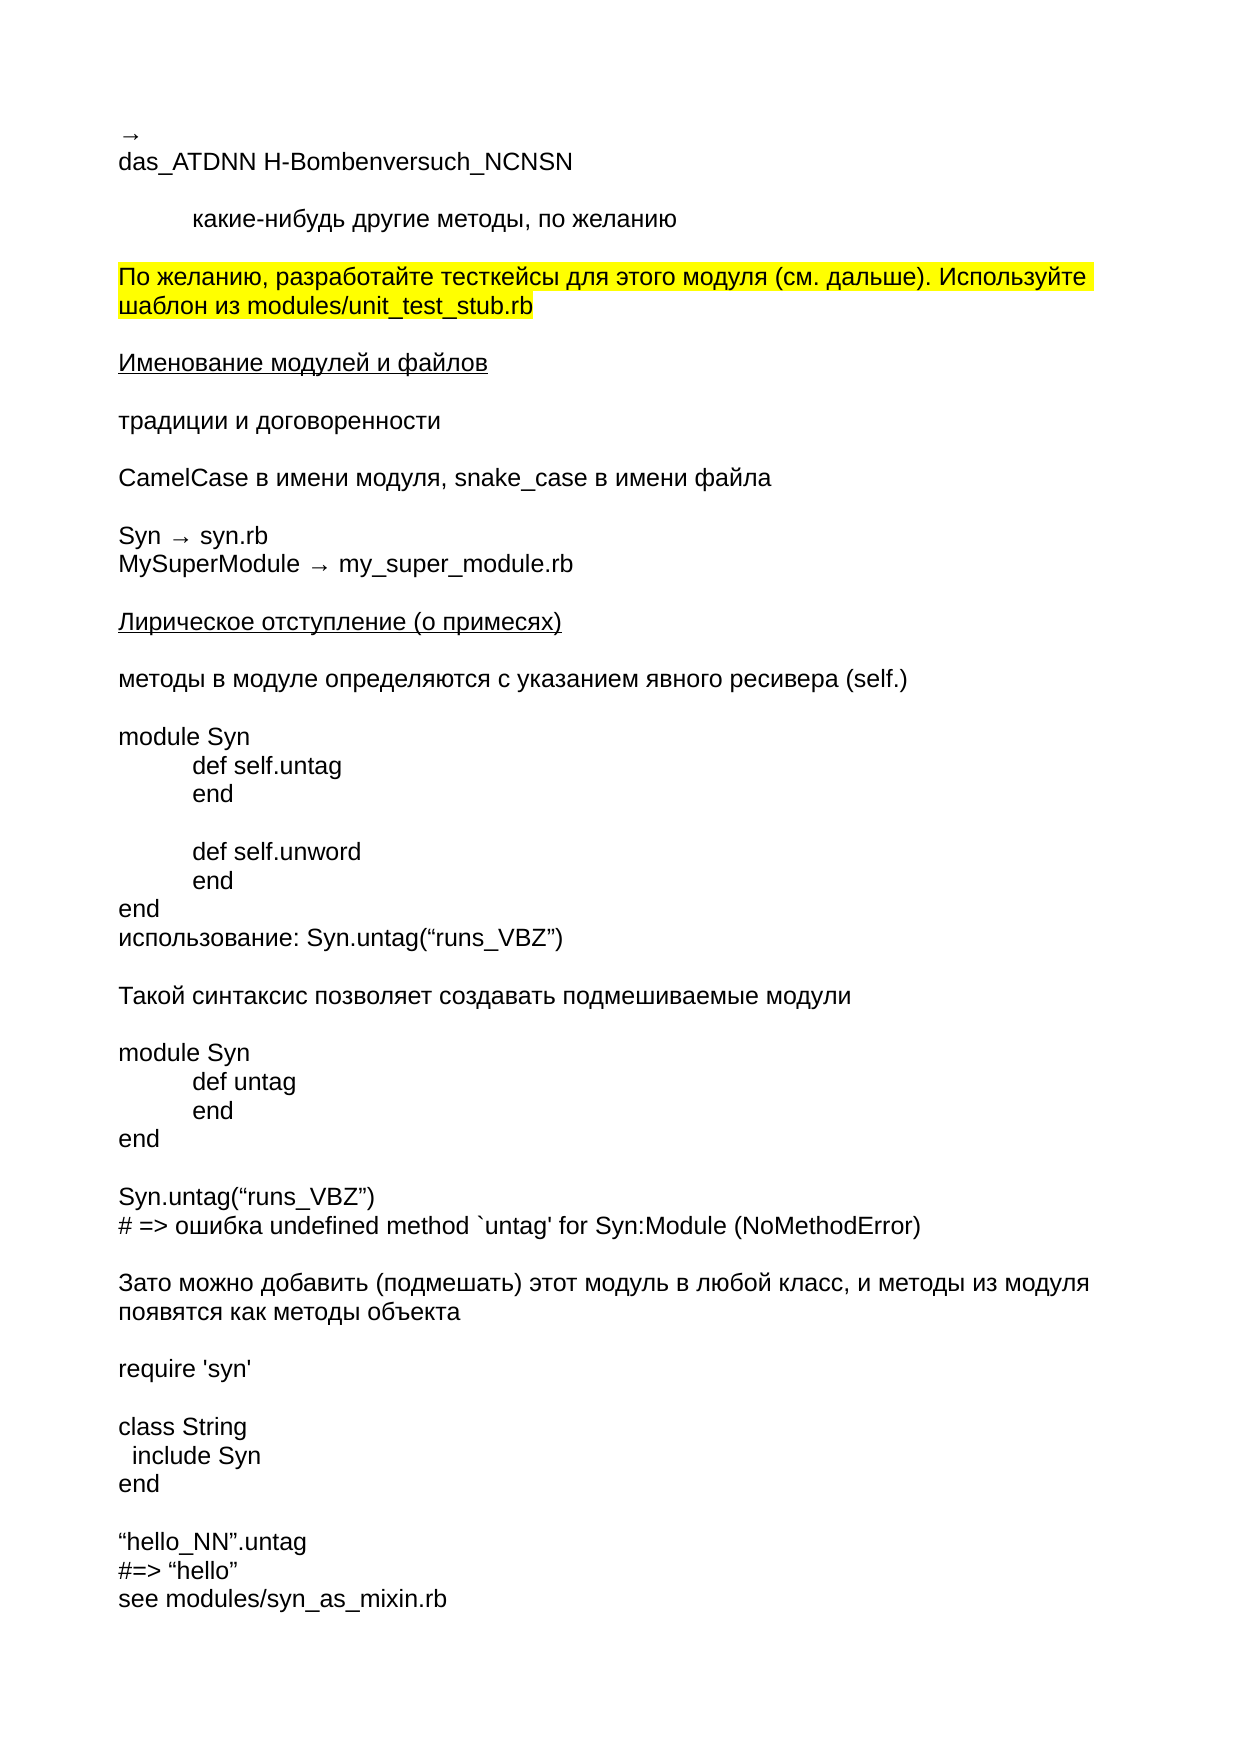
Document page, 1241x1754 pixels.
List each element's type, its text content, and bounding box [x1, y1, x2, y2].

text end [118, 894, 1122, 923]
text see modules/syn_as_mixin.rb [118, 1584, 1122, 1613]
text def self.untag [118, 751, 1122, 779]
text module Syn [118, 1038, 1122, 1067]
text #=> “hello” [118, 1556, 1122, 1584]
text end [118, 866, 1122, 894]
text # => ошибка undefined method `untag' for Syn:Module (NoMethodError) [118, 1211, 1122, 1239]
text какие-нибудь другие методы, по желанию [118, 204, 1122, 233]
text require 'syn' [118, 1354, 1122, 1383]
text CamelCase в имени модуля, snake_case в имени файла [118, 463, 1122, 492]
text include Syn [118, 1441, 1122, 1469]
text использование: Syn.untag(“runs_VBZ”) [118, 923, 1122, 952]
text традиции и договоренности [118, 406, 1122, 434]
text MySuperModule → my_super_module.rb [118, 549, 1122, 578]
text module Syn [118, 722, 1122, 751]
text Такой синтаксис позволяет создавать подмешиваемые модули [118, 981, 1122, 1009]
text методы в модуле определяются с указанием явного ресивера (self.) [118, 664, 1122, 693]
text Syn.untag(“runs_VBZ”) [118, 1182, 1122, 1211]
text das_ATDNN H-Bombenversuch_NCNSN [118, 147, 1122, 176]
text Syn → syn.rb [118, 521, 1122, 549]
text end [118, 1096, 1122, 1124]
text end [118, 779, 1122, 808]
text def self.unword [118, 837, 1122, 866]
text Зато можно добавить (подмешать) этот модуль в любой класс, и методы из модуля появятся как методы объекта [118, 1268, 1122, 1326]
text class String [118, 1412, 1122, 1441]
text end [118, 1124, 1122, 1153]
text Именование модулей и файлов [118, 348, 1122, 377]
text → [118, 118, 1122, 147]
text end [118, 1469, 1122, 1498]
text “hello_NN”.untag [118, 1527, 1122, 1556]
text def untag [118, 1067, 1122, 1096]
text По желанию, разработайте тесткейсы для этого модуля (см. дальше). Используйте шаблон из modules/unit_test_stub.rb [118, 262, 1122, 319]
text Лирическое отступление (о примесях) [118, 607, 1122, 636]
